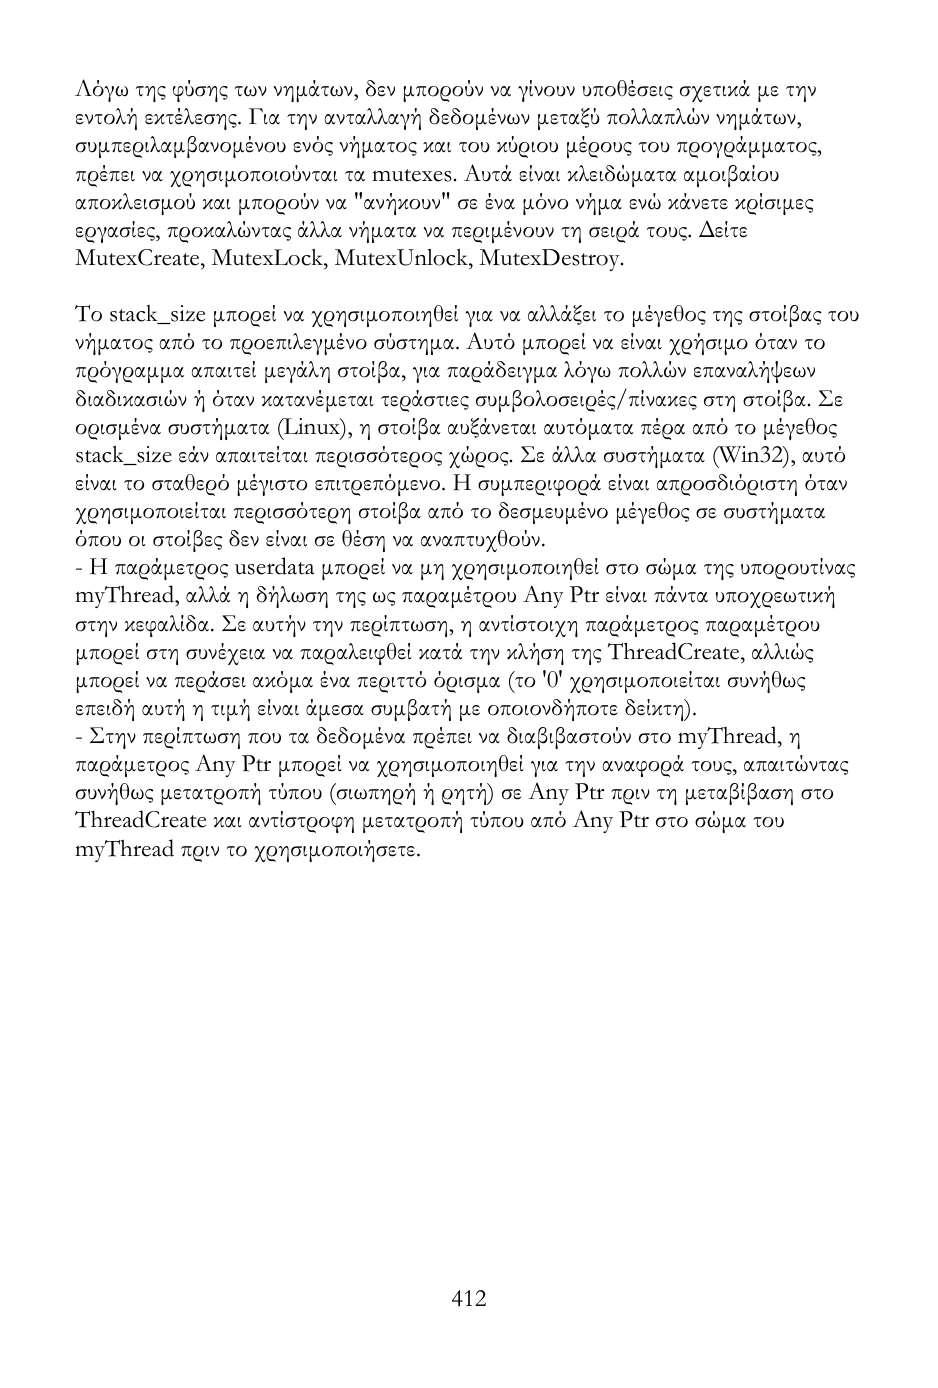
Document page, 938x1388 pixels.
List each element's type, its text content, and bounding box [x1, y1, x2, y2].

text Το stack_size μπορεί να χρησιμοποιηθεί για να αλλάξει το μέγεθος της στοίβας του νήματος από το προεπιλεγμένο σύστημα. Αυτό μπορεί να είναι χρήσιμο όταν το πρόγραμμα απαιτεί μεγάλη στοίβα, για παράδειγμα λόγω πολλών επαναλήψεων διαδικασιών ή όταν κατανέμεται τεράστιες συμβολοσειρές/πίνακες στη στοίβα. Σε ορισμένα συστήματα (Linux), η στοίβα αυξάνεται αυτόματα πέρα από το μέγεθος stack_size εάν απαιτείται περισσότερος χώρος. Σε άλλα συστήματα (Win32), αυτό είναι το σταθερό μέγιστο επιτρεπόμενο. Η συμπεριφορά είναι απροσδιόριστη όταν χρησιμοποιείται περισσότερη στοίβα από το δεσμευμένο μέγεθος σε συστήματα όπου οι στοίβες δεν είναι σε θέση να αναπτυχθούν. [75, 300, 862, 553]
text - Στην περίπτωση που τα δεδομένα πρέπει να διαβιβαστούν στο myThread, η παράμετρος Any Ptr μπορεί να χρησιμοποιηθεί για την αναφορά τους, απαιτώντας συνήθως μετατροπή τύπου (σιωπηρή ή ρητή) σε Any Ptr πριν τη μεταβίβαση στο ThreadCreate και αντίστροφη μετατροπή τύπου από Any Ptr στο σώμα του myThread πριν το χρησιμοποιήσετε. [75, 722, 862, 862]
text - Η παράμετρος userdata μπορεί να μη χρησιμοποιηθεί στο σώμα της υπορουτίνας myThread, αλλά η δήλωση της ως παραμέτρου Any Ptr είναι πάντα υποχρεωτική στην κεφαλίδα. Σε αυτήν την περίπτωση, η αντίστοιχη παράμετρος παραμέτρου μπορεί στη συνέχεια να παραλειφθεί κατά την κλήση της ThreadCreate, αλλιώς μπορεί να περάσει ακόμα ένα περιττό όρισμα (το '0' χρησιμοποιείται συνήθως επειδή αυτή η τιμή είναι άμεσα συμβατή με οποιονδήποτε δείκτη). [75, 553, 862, 722]
text Λόγω της φύσης των νημάτων, δεν μπορούν να γίνουν υποθέσεις σχετικά με την εντολή εκτέλεσης. Για την ανταλλαγή δεδομένων μεταξύ πολλαπλών νημάτων, συμπεριλαμβανομένου ενός νήματος και του κύριου μέρους του προγράμματος, πρέπει να χρησιμοποιούνται τα mutexes. Αυτά είναι κλειδώματα αμοιβαίου αποκλεισμού και μπορούν να "ανήκουν" σε ένα μόνο νήμα ενώ κάνετε κρίσιμες εργασίες, προκαλώντας άλλα νήματα να περιμένουν τη σειρά τους. Δείτε MutexCreate, MutexLock, MutexUnlock, MutexDestroy. [75, 75, 862, 272]
